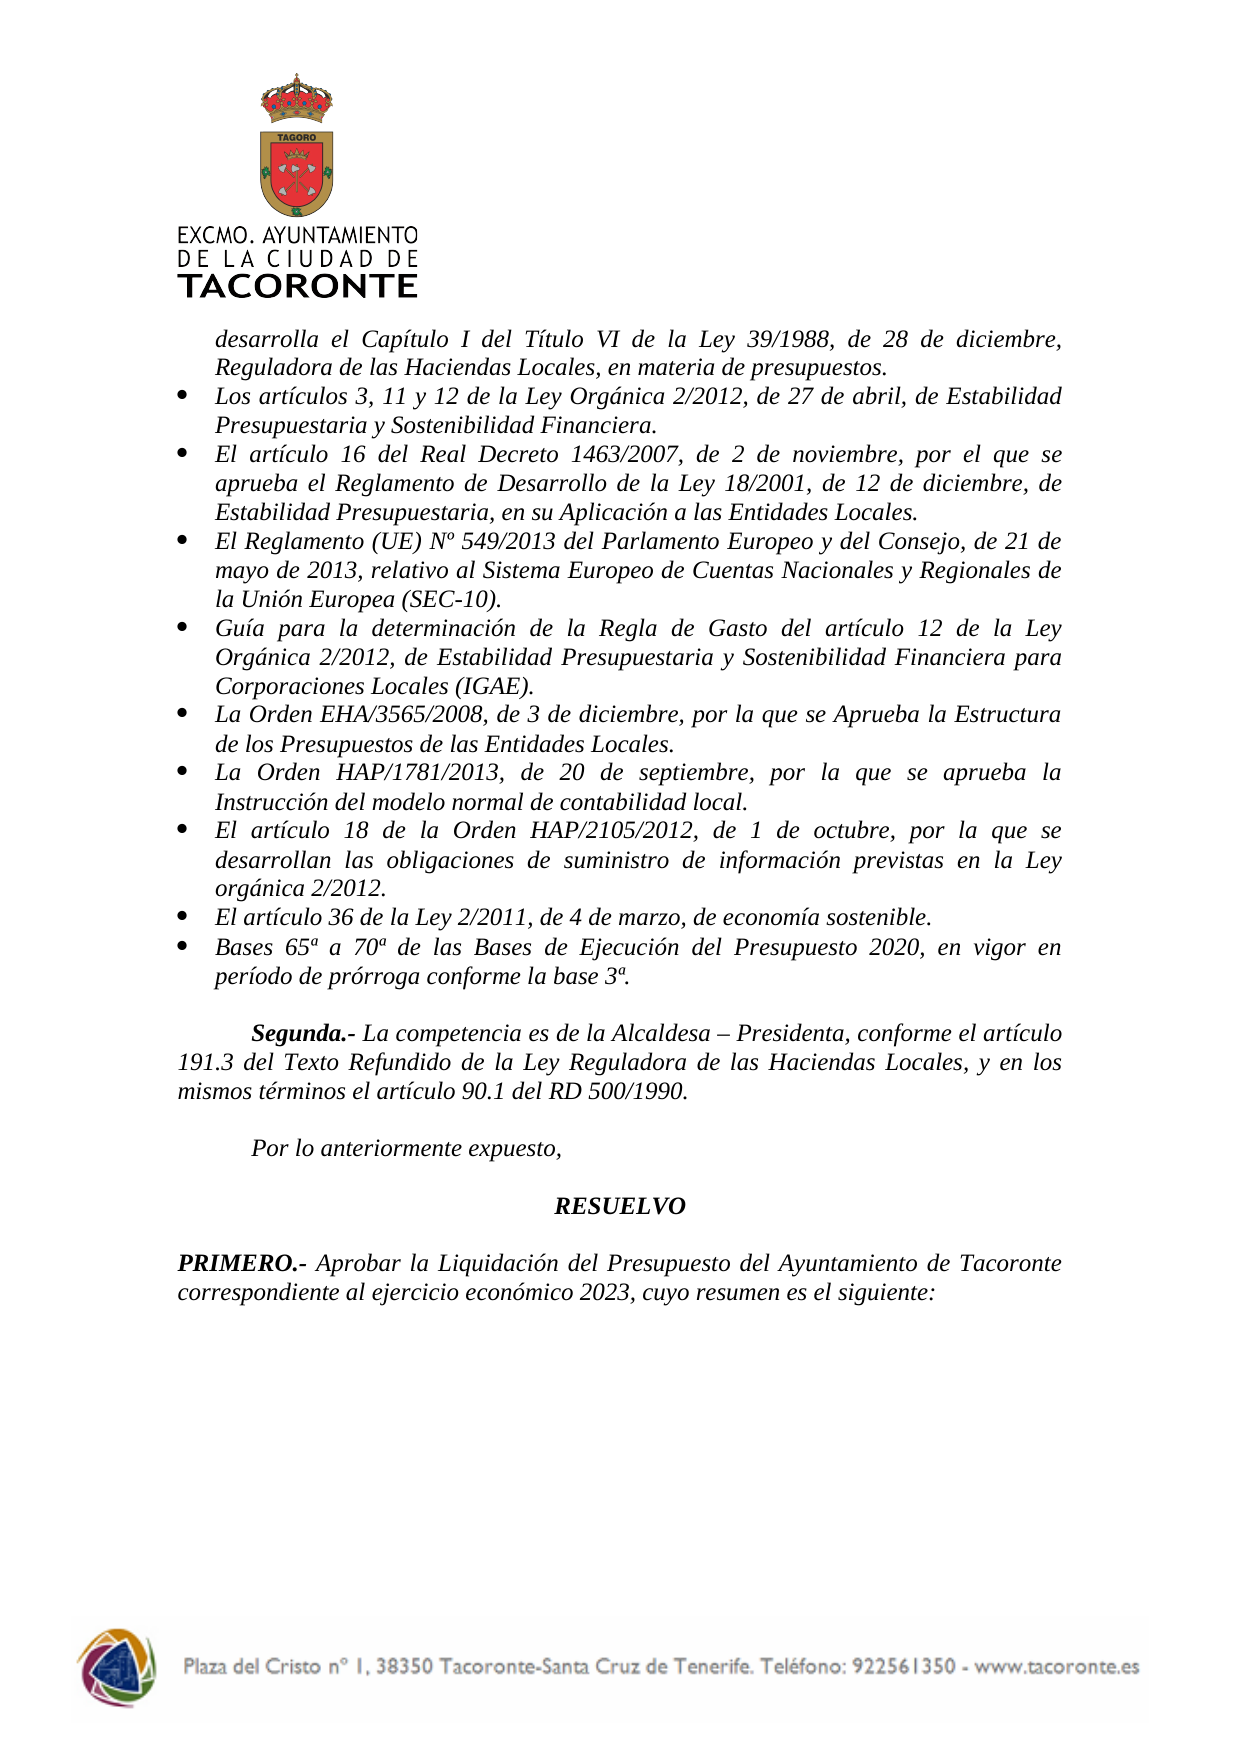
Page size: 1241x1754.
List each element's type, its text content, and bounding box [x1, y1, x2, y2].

text RESUELVO [177, 1191, 1063, 1219]
list El artículo 36 de la Ley 2/2011, de 4 de marzo, de economía sostenible. [177, 902, 1063, 932]
list El artículo 16 del Real Decreto 1463/2007, de 2 de noviembre, por el que se aprueba el Reglamento de Desarrollo de la Ley 18/2001, de 12 de diciembre, de Estabilidad Presupuestaria, en su Aplicación a las Entidades Locales. [177, 439, 1063, 526]
text Segunda.- La competencia es de la Alcaldesa – Presidenta, conforme el artículo 191.3 del Texto Refundido de la Ley Reguladora de las Haciendas Locales, y en los mismos términos el artículo 90.1 del RD 500/1990. [177, 1018, 1063, 1104]
picture [177, 73, 418, 298]
text Por lo anteriormente expuesto, [177, 1133, 1063, 1162]
list La Orden EHA/3565/2008, de 3 de diciembre, por la que se Aprueba la Estructura de los Presupuestos de las Entidades Locales. [177, 699, 1063, 757]
picture [70, 1616, 1149, 1723]
list El Reglamento (UE) Nº 549/2013 del Parlamento Europeo y del Consejo, de 21 de mayo de 2013, relativo al Sistema Europeo de Cuentas Nacionales y Regionales de la Unión Europea (SEC-10). [177, 526, 1063, 613]
text PRIMERO.- Aprobar la Liquidación del Presupuesto del Ayuntamiento de Tacoronte correspondiente al ejercicio económico 2023, cuyo resumen es el siguiente: [177, 1248, 1063, 1306]
list Bases 65ª a 70ª de las Bases de Ejecución del Presupuesto 2020, en vigor en período de prórroga conforme la base 3ª. [177, 932, 1063, 989]
list La Orden HAP/1781/2013, de 20 de septiembre, por la que se aprueba la Instrucción del modelo normal de contabilidad local. [177, 757, 1063, 816]
list El artículo 18 de la Orden HAP/2105/2012, de 1 de octubre, por la que se desarrollan las obligaciones de suministro de información previstas en la Ley orgánica 2/2012. [177, 816, 1063, 902]
list desarrolla el Capítulo I del Título VI de la Ley 39/1988, de 28 de diciembre, Reguladora de las Haciendas Locales, en materia de presupuestos. [177, 324, 1063, 381]
list Los artículos 3, 11 y 12 de la Ley Orgánica 2/2012, de 27 de abril, de Estabilidad Presupuestaria y Sostenibilidad Financiera. [177, 381, 1063, 439]
list Guía para la determinación de la Regla de Gasto del artículo 12 de la Ley Orgánica 2/2012, de Estabilidad Presupuestaria y Sostenibilidad Financiera para Corporaciones Locales (IGAE). [177, 613, 1063, 699]
